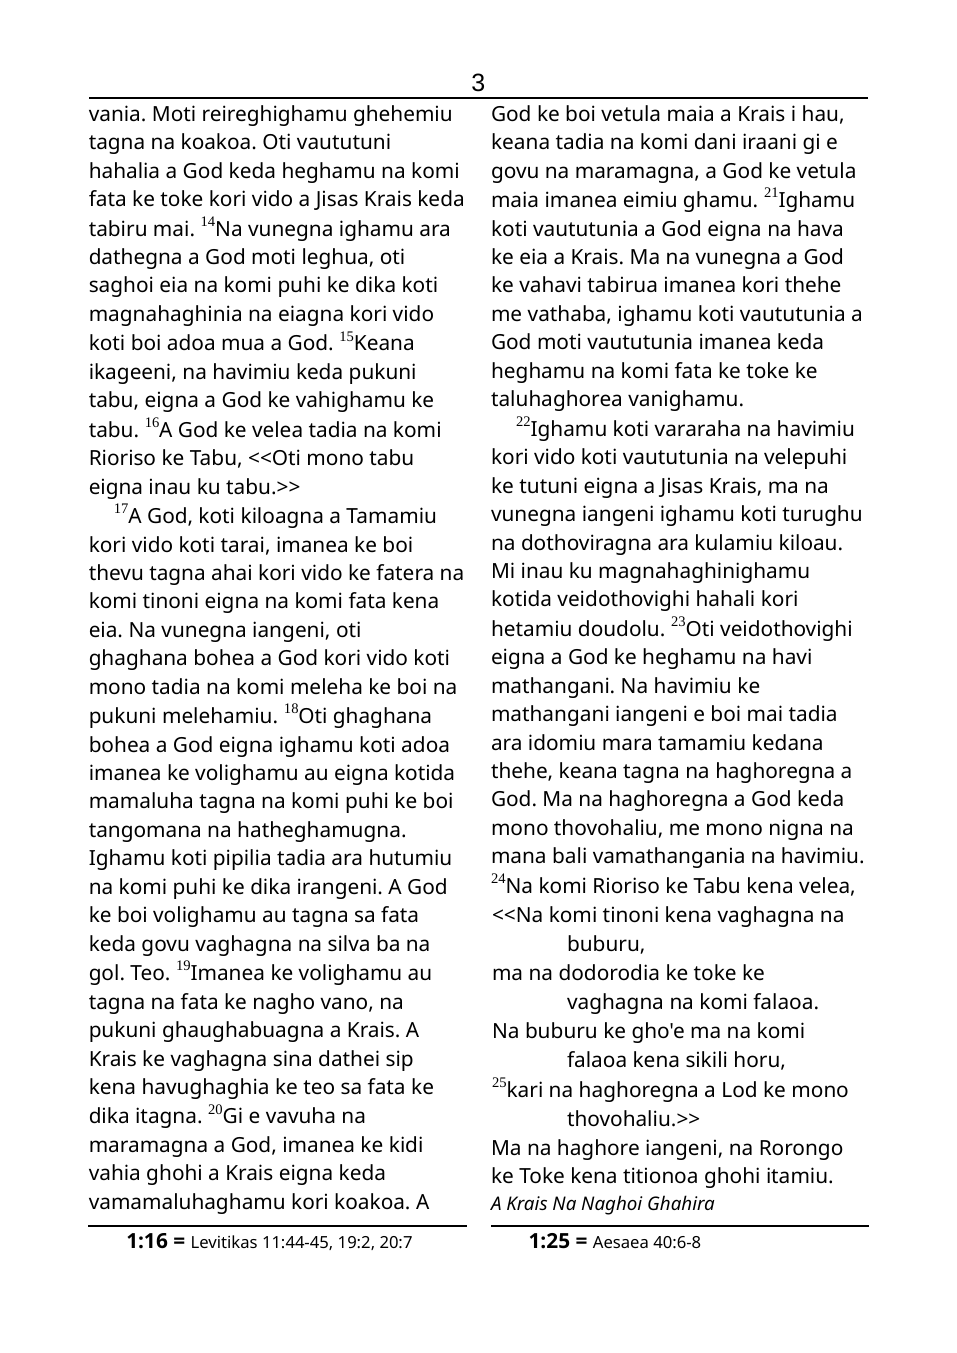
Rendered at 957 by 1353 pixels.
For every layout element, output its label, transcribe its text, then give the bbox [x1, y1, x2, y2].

text Na buburu ke gho'e ma na komi falaoa kena sikili horu, [492, 1015, 867, 1073]
text A Krais Na Naghoi Ghahira [491, 1190, 868, 1216]
text vania. Moti reireghighamu ghehemiu tagna na koakoa. Oti vaututuni hahalia a God keda heghamu na komi fata ke toke kori vido a Jisas Krais keda tabiru mai. 14Na vunegna ighamu ara dathegna a God moti leghua, oti saghoi eia na komi puhi ke dika koti magnahaghinia na eiagna kori vido koti boi adoa mua a God. 15Keana ikageeni, na havimiu keda pukuni tabu, eigna a God ke vahighamu ke tabu. 16A God ke velea tadia na komi Rioriso ke Tabu, <<Oti mono tabu eigna inau ku tabu.>> [88, 99, 466, 500]
text 1:16 = Levitikas 11:44-45, 19:2, 20:7 [88, 1227, 466, 1255]
text 17A God, koti kiloagna a Tamamiu kori vido koti tarai, imanea ke boi thevu tagna ahai kori vido ke fatera na komi tinoni eigna na komi fata kena eia. Na vunegna iangeni, oti ghaghana bohea a God kori vido koti mono tadia na komi meleha ke boi na pukuni melehamiu. 18Oti ghaghana bohea a God eigna ighamu koti adoa imanea ke volighamu au eigna kotida mamaluha tagna na komi puhi ke boi tangomana na hatheghamugna. Ighamu koti pipilia tadia ara hutumiu na komi puhi ke dika irangeni. A God ke boi volighamu au tagna sa fata keda govu vaghagna na silva ba na gol. Teo. 19Imanea ke volighamu au tagna na fata ke nagho vano, na pukuni ghaughabuagna a Krais. A Krais ke vaghagna sina dathei sip kena havughaghia ke teo sa fata ke dika itagna. 20Gi e vavuha na maramagna a God, imanea ke kidi vahia ghohi a Krais eigna keda vamamaluhaghamu kori koakoa. A [88, 500, 466, 1215]
text ma na dodorodia ke toke ke vaghagna na komi falaoa. [492, 957, 867, 1015]
text <<Na komi tinoni kena vaghagna na buburu, [492, 900, 867, 957]
text 25kari na haghoregna a Lod ke mono thovohaliu.>> [492, 1073, 867, 1132]
text God ke boi vetula maia a Krais i hau, keana tadia na komi dani iraani gi e govu na maramagna, a God ke vetula maia imanea eimiu ghamu. 21Ighamu koti vaututunia a God eigna na hava ke eia a Krais. Ma na vunegna a God ke vahavi tabirua imanea kori thehe me vathaba, ighamu koti vaututunia a God moti vaututunia imanea keda heghamu na komi fata ke toke ke taluhaghorea vanighamu. [491, 99, 868, 413]
text 22Ighamu koti vararaha na havimiu kori vido koti vaututunia na velepuhi ke tutuni eigna a Jisas Krais, ma na vunegna iangeni ighamu koti turughu na dothoviragna ara kulamiu kiloau. Mi inau ku magnahaghinighamu kotida veidothovighi hahali kori hetamiu doudolu. 23Oti veidothovighi eigna a God ke heghamu na havi mathangani. Na havimiu ke mathangani iangeni e boi mai tadia ara idomiu mara tamamiu kedana thehe, keana tagna na haghoregna a God. Ma na haghoregna a God keda mono thovohaliu, me mono nigna na mana bali vamathangania na havimiu. 24Na komi Rioriso ke Tabu kena velea, [491, 413, 868, 899]
text Ma na haghore iangeni, na Rorongo ke Toke kena titionoa ghohi itamiu. [491, 1133, 868, 1190]
text 1:25 = Aesaea 40:6-8 [491, 1227, 868, 1255]
